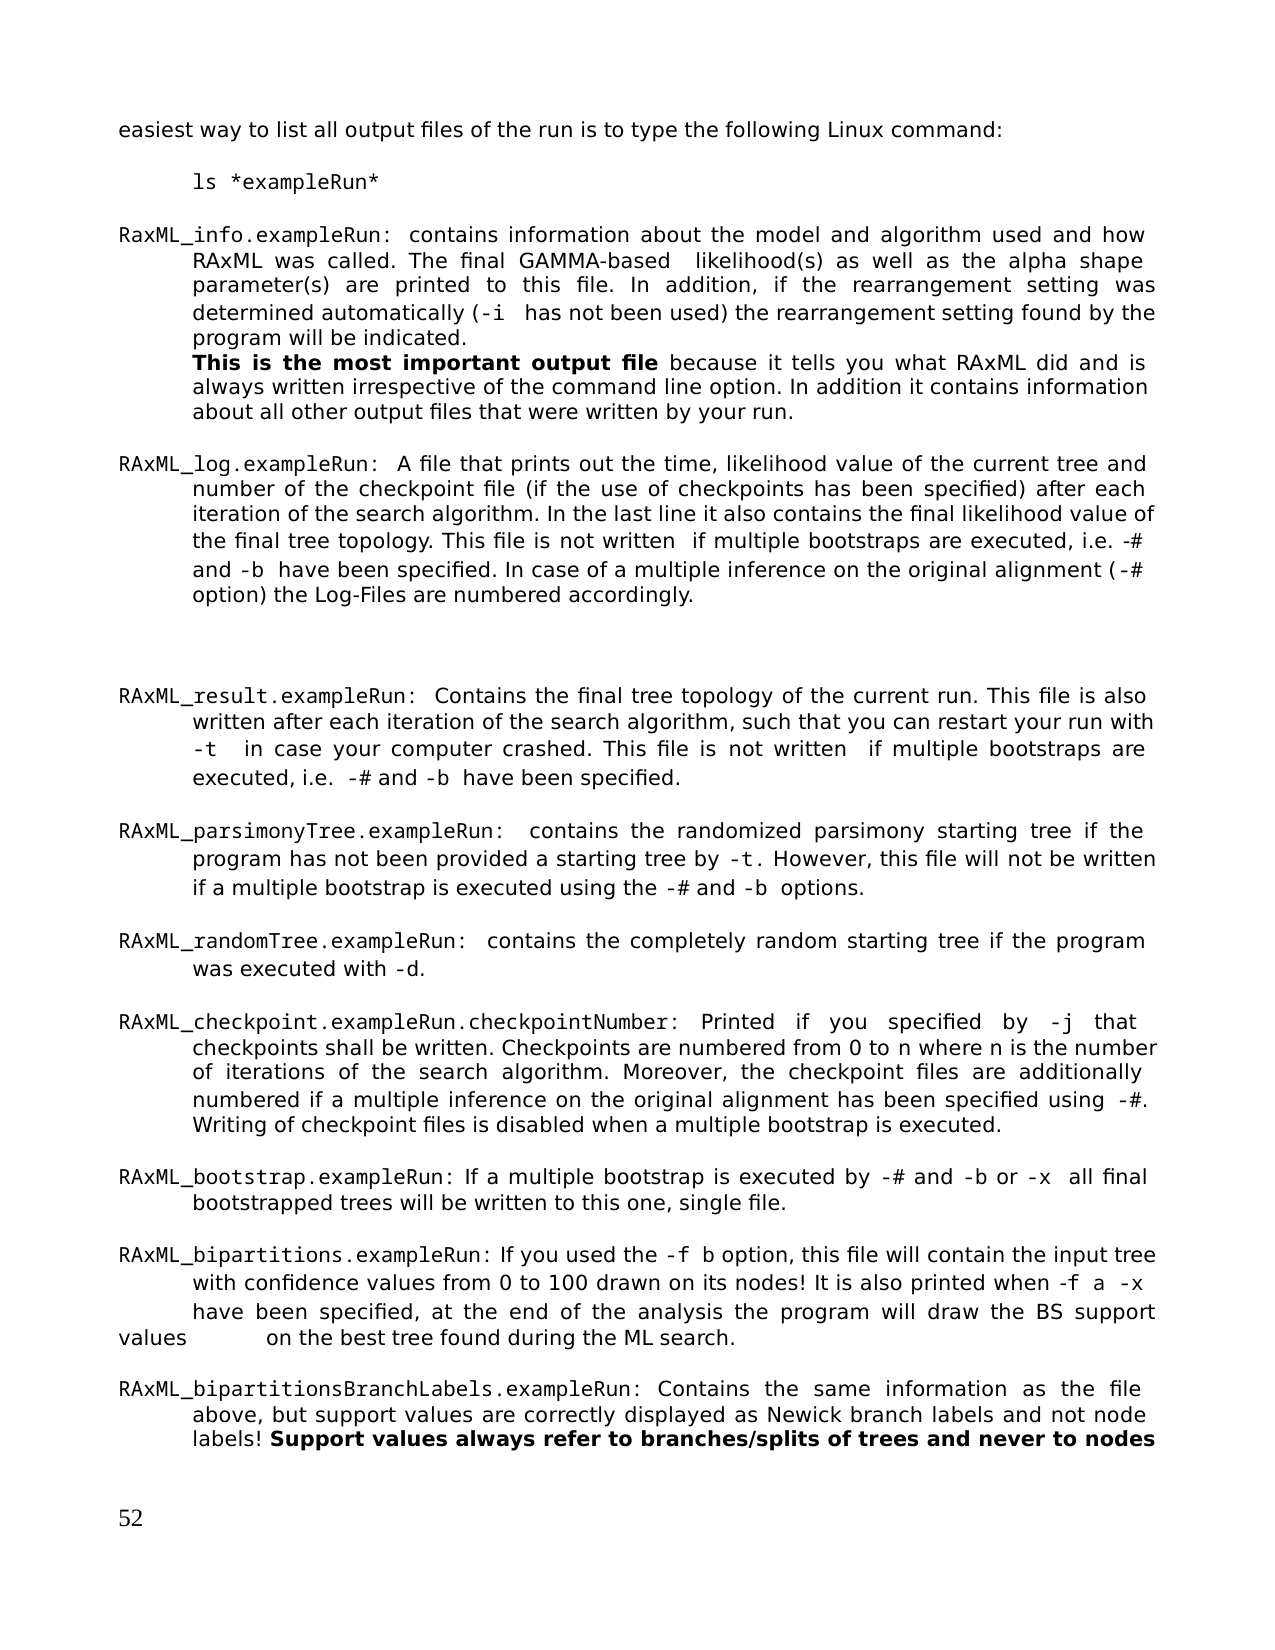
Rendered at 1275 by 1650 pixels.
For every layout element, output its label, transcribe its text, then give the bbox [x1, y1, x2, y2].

text RAxML_checkpoint.exampleRun.checkpointNumber: Printed if you specified by -j that checkpoints shall be written. Checkpoints are numbered from 0 to n where n is the number of iterations of the search algorithm. Moreover, the checkpoint files are additionally numbered if a multiple inference on the original alignment has been specified using -#. Writing of checkpoint files is disabled when a multiple bootstrap is executed. [118, 1007, 1157, 1138]
text RAxML_bipartitions.exampleRun: If you used the -f b option, this file will contain the input tree with confidence values from 0 to 100 drawn on its nodes! It is also printed when -f a -x have been specified, at the end of the analysis the program will draw the BS support values on the best tree found during the ML search. [118, 1240, 1157, 1350]
text RAxML_parsimonyTree.exampleRun: contains the randomized parsimony starting tree if the program has not been provided a starting tree by -t. However, this file will not be written if a multiple bootstrap is executed using the -# and -b options. [118, 816, 1157, 901]
text RAxML_log.exampleRun: A file that prints out the time, likelihood value of the current tree and number of the checkpoint file (if the use of checkpoints has been specified) after each iteration of the search algorithm. In the last line it also contains the final likelihood value of the final tree topology. This file is not written if multiple bootstraps are executed, i.e. -# and -b have been specified. In case of a multiple inference on the original alignment (-# option) the Log-Files are numbered accordingly. [118, 448, 1157, 608]
text ls *exampleRun* [118, 167, 1157, 196]
text RAxML_randomTree.exampleRun: contains the completely random starting tree if the program was executed with -d. [118, 926, 1157, 983]
text RAxML_result.exampleRun: Contains the final tree topology of the current run. This file is also written after each iteration of the search algorithm, such that you can restart your run with -t in case your computer crashed. This file is not written if multiple bootstraps are executed, i.e. -# and -b have been specified. [118, 681, 1157, 791]
text easiest way to list all output files of the run is to type the following Linux command: [118, 118, 1157, 143]
text RaxML_info.exampleRun: contains information about the model and algorithm used and how RAxML was called. The final GAMMA-based likelihood(s) as well as the alpha shape parameter(s) are printed to this file. In addition, if the rearrangement setting was determined automatically (-i has not been used) the rearrangement setting found by the program will be indicated. [118, 220, 1157, 351]
text This is the most important output file because it tells you what RAxML did and is always written irrespective of the command line option. In addition it contains information about all other output files that were written by your run. [118, 351, 1157, 424]
text RAxML_bootstrap.exampleRun: If a multiple bootstrap is executed by -# and -b or -x all final bootstrapped trees will be written to this one, single file. [118, 1162, 1157, 1215]
text RAxML_bipartitionsBranchLabels.exampleRun: Contains the same information as the file above, but support values are correctly displayed as Newick branch labels and not node labels! Support values always refer to branches/splits of trees and never to nodes [118, 1374, 1157, 1452]
